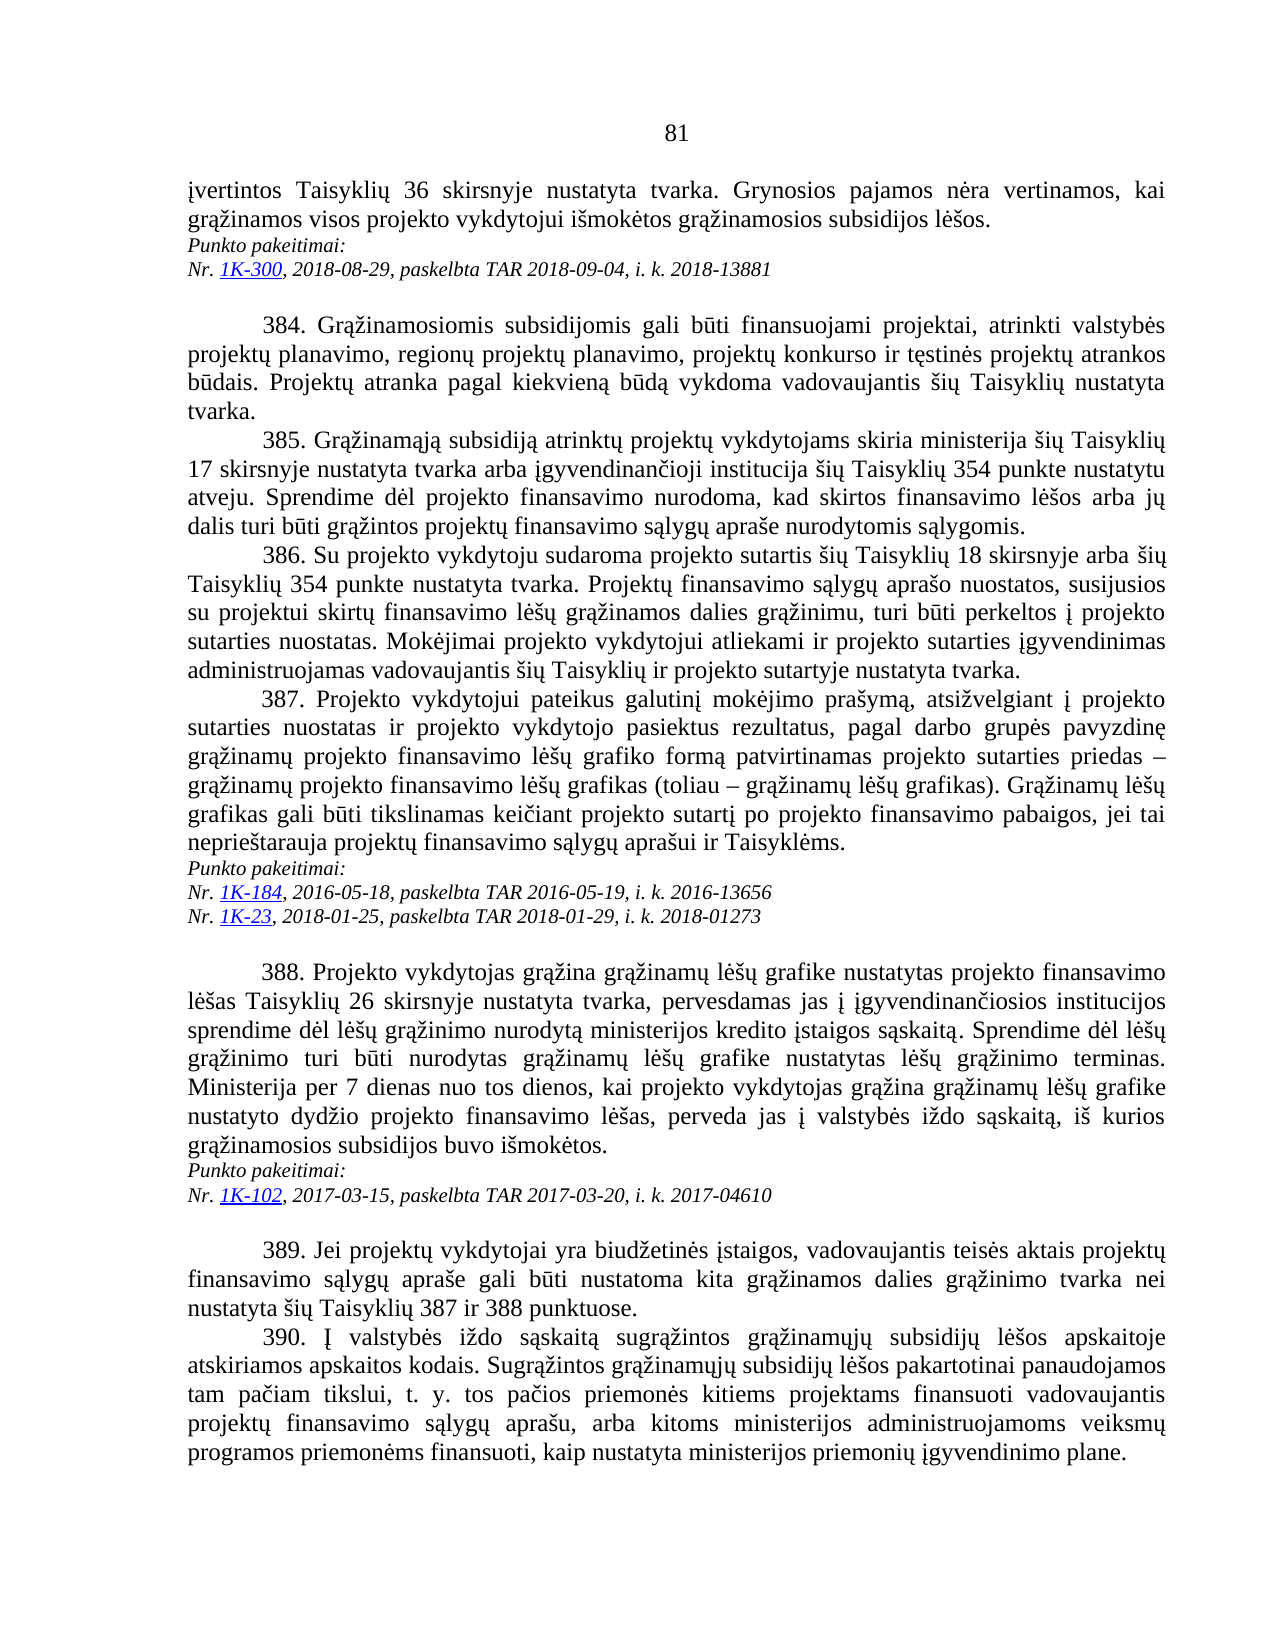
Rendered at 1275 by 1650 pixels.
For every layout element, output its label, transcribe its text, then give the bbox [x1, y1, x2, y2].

text įvertintos Taisyklių 36 skirsnyje nustatyta tvarka. Grynosios pajamos nėra vertinamos, kai grąžinamos visos projekto vykdytojui išmokėtos grąžinamosios subsidijos lėšos. [187, 176, 1167, 233]
text 386. Su projekto vykdytoju sudaroma projekto sutartis šių Taisyklių 18 skirsnyje arba šių Taisyklių 354 punkte nustatyta tvarka. Projektų finansavimo sąlygų aprašo nuostatos, susijusios su projektui skirtų finansavimo lėšų grąžinamos dalies grąžinimu, turi būti perkeltos į projekto sutarties nuostatas. Mokėjimai projekto vykdytojui atliekami ir projekto sutarties įgyvendinimas administruojamas vadovaujantis šių Taisyklių ir projekto sutartyje nustatyta tvarka. [187, 540, 1167, 684]
text Punkto pakeitimai: [187, 233, 1167, 257]
text Punkto pakeitimai: [187, 856, 1167, 880]
text 389. Jei projektų vykdytojai yra biudžetinės įstaigos, vadovaujantis teisės aktais projektų finansavimo sąlygų apraše gali būti nustatoma kita grąžinamos dalies grąžinimo tvarka nei nustatyta šių Taisyklių 387 ir 388 punktuose. [187, 1235, 1167, 1322]
text Nr. 1K-184, 2016-05-18, paskelbta TAR 2016-05-19, i. k. 2016-13656 [187, 880, 1167, 904]
text Nr. 1K-102, 2017-03-15, paskelbta TAR 2017-03-20, i. k. 2017-04610 [187, 1182, 1167, 1207]
text 385. Grąžinamąją subsidiją atrinktų projektų vykdytojams skiria ministerija šių Taisyklių 17 skirsnyje nustatyta tvarka arba įgyvendinančioji institucija šių Taisyklių 354 punkte nustatytu atveju. Sprendime dėl projekto finansavimo nurodoma, kad skirtos finansavimo lėšos arba jų dalis turi būti grąžintos projektų finansavimo sąlygų apraše nurodytomis sąlygomis. [187, 425, 1167, 540]
text 388. Projekto vykdytojas grąžina grąžinamų lėšų grafike nustatytas projekto finansavimo lėšas Taisyklių 26 skirsnyje nustatyta tvarka, pervesdamas jas į įgyvendinančiosios institucijos sprendime dėl lėšų grąžinimo nurodytą ministerijos kredito įstaigos sąskaitą. Sprendime dėl lėšų grąžinimo turi būti nurodytas grąžinamų lėšų grafike nustatytas lėšų grąžinimo terminas. Ministerija per 7 dienas nuo tos dienos, kai projekto vykdytojas grąžina grąžinamų lėšų grafike nustatyto dydžio projekto finansavimo lėšas, perveda jas į valstybės iždo sąskaitą, iš kurios grąžinamosios subsidijos buvo išmokėtos. [187, 957, 1167, 1158]
text 387. Projekto vykdytojui pateikus galutinį mokėjimo prašymą, atsižvelgiant į projekto sutarties nuostatas ir projekto vykdytojo pasiektus rezultatus, pagal darbo grupės pavyzdinę grąžinamų projekto finansavimo lėšų grafiko formą patvirtinamas projekto sutarties priedas – grąžinamų projekto finansavimo lėšų grafikas (toliau – grąžinamų lėšų grafikas). Grąžinamų lėšų grafikas gali būti tikslinamas keičiant projekto sutartį po projekto finansavimo pabaigos, jei tai neprieštarauja projektų finansavimo sąlygų aprašui ir Taisyklėms. [187, 684, 1167, 856]
text Punkto pakeitimai: [187, 1158, 1167, 1182]
text Nr. 1K-23, 2018-01-25, paskelbta TAR 2018-01-29, i. k. 2018-01273 [187, 904, 1167, 928]
text Nr. 1K-300, 2018-08-29, paskelbta TAR 2018-09-04, i. k. 2018-13881 [187, 257, 1167, 281]
text 390. Į valstybės iždo sąskaitą sugrąžintos grąžinamųjų subsidijų lėšos apskaitoje atskiriamos apskaitos kodais. Sugrąžintos grąžinamųjų subsidijų lėšos pakartotinai panaudojamos tam pačiam tikslui, t. y. tos pačios priemonės kitiems projektams finansuoti vadovaujantis projektų finansavimo sąlygų aprašu, arba kitoms ministerijos administruojamoms veiksmų programos priemonėms finansuoti, kaip nustatyta ministerijos priemonių įgyvendinimo plane. [187, 1322, 1167, 1465]
text 384. Grąžinamosiomis subsidijomis gali būti finansuojami projektai, atrinkti valstybės projektų planavimo, regionų projektų planavimo, projektų konkurso ir tęstinės projektų atrankos būdais. Projektų atranka pagal kiekvieną būdą vykdoma vadovaujantis šių Taisyklių nustatyta tvarka. [187, 310, 1167, 425]
